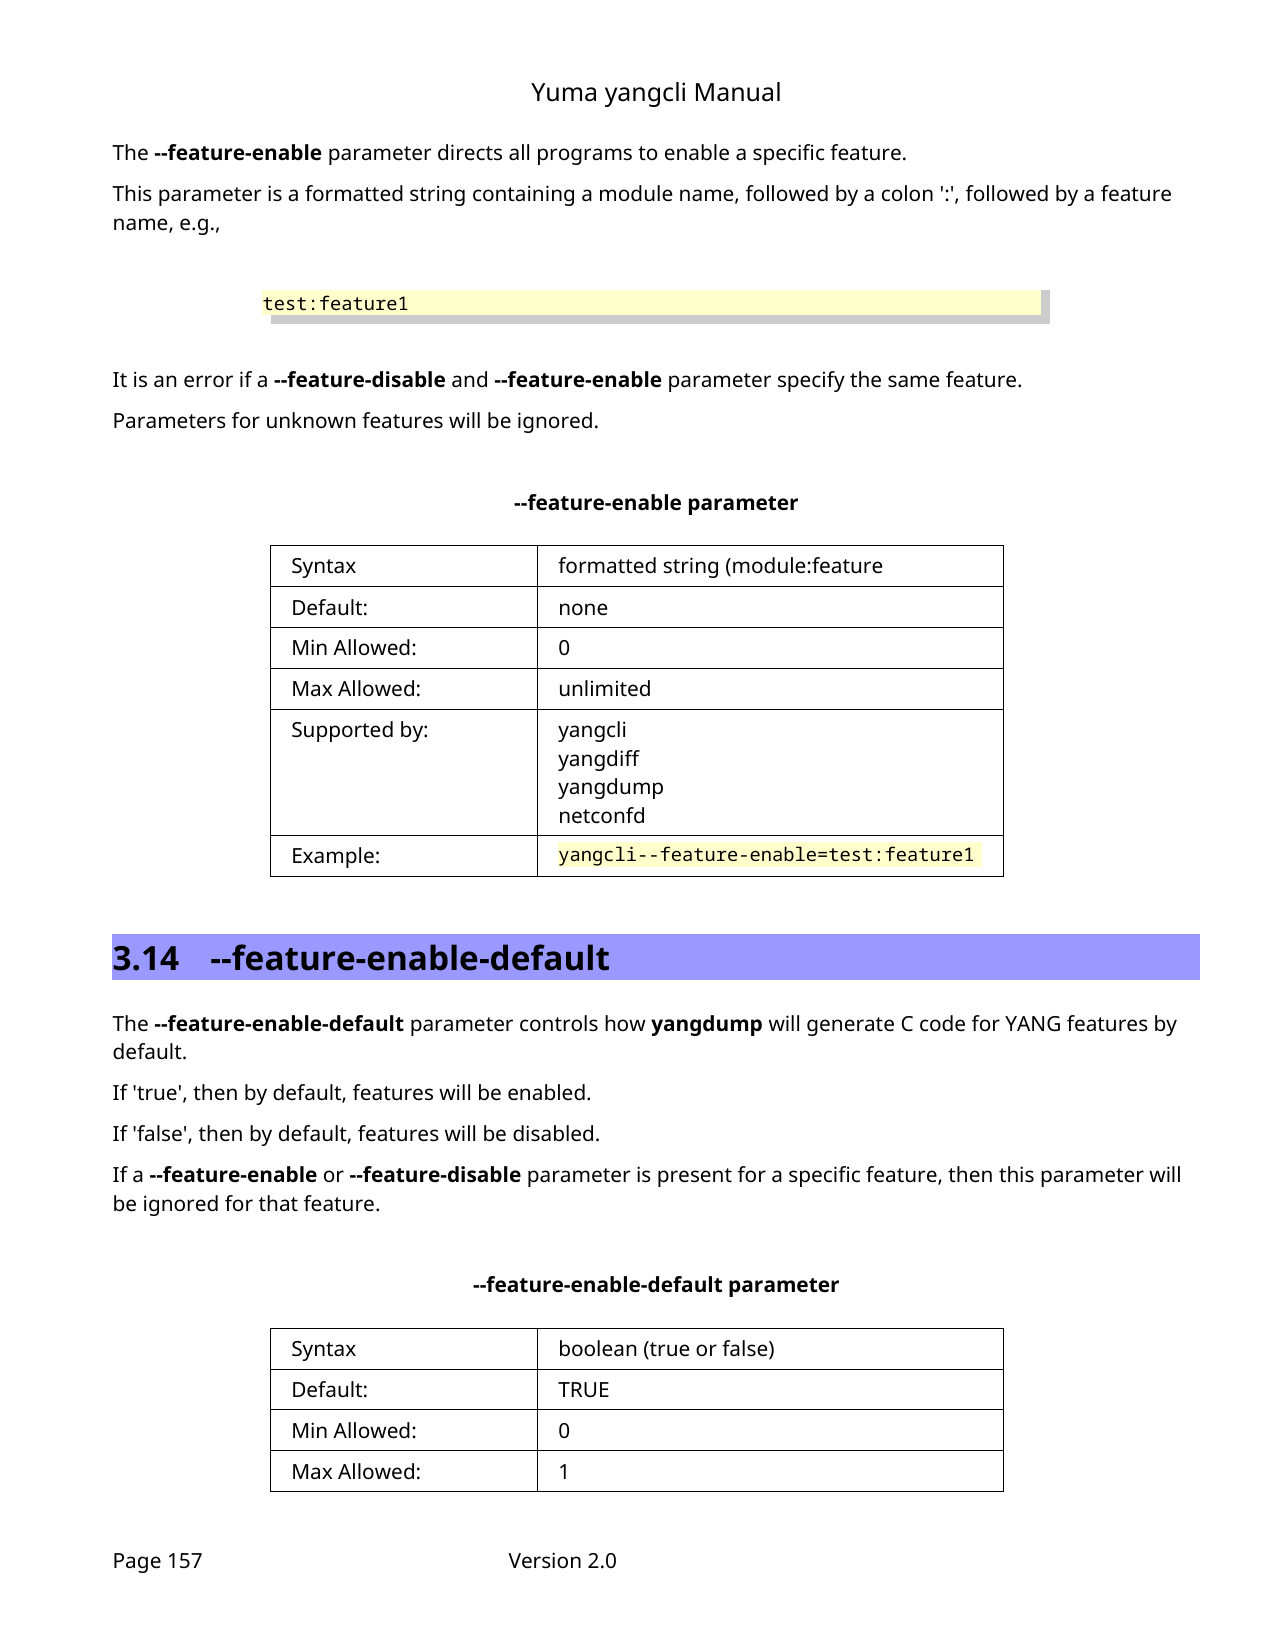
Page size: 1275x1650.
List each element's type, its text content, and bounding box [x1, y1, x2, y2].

table_cell Supported by: [271, 710, 537, 835]
table_cell 0 [538, 628, 1003, 668]
table_cell 1 [538, 1451, 1003, 1491]
table_header formatted string (module:feature [538, 546, 1003, 586]
table_cell TRUE [538, 1370, 1003, 1409]
subtitle --feature-enable-default [112, 934, 1200, 980]
text The --feature-enable parameter directs all programs to enable a specific feature. [112, 138, 1200, 167]
table_cell Example: [271, 836, 537, 876]
text If 'false', then by default, features will be disabled. [112, 1119, 1200, 1148]
table_cell none [538, 587, 1003, 627]
table_cell yangcli yangdiff yangdump netconfd [538, 710, 1003, 835]
text If 'true', then by default, features will be enabled. [112, 1078, 1200, 1107]
table_header boolean (true or false) [538, 1329, 1003, 1368]
table_cell Max Allowed: [271, 1451, 537, 1491]
table_cell Min Allowed: [271, 628, 537, 668]
text The --feature-enable-default parameter controls how yangdump will generate C code for YANG features by default. [112, 1009, 1200, 1066]
table_cell 0 [538, 1410, 1003, 1450]
table_cell Default: [271, 1370, 537, 1409]
subtitle --feature-enable-default parameter [127, 1271, 1185, 1299]
table_cell yangcli--feature-enable=test:feature1 [538, 836, 1003, 876]
table_cell Max Allowed: [271, 669, 537, 709]
text It is an error if a --feature-disable and --feature-enable parameter specify the same feature. [112, 365, 1200, 394]
subtitle --feature-enable parameter [127, 488, 1185, 516]
table_cell Min Allowed: [271, 1410, 537, 1450]
table_header Syntax [271, 546, 537, 586]
table_header Syntax [271, 1329, 537, 1368]
text If a --feature-enable or --feature-disable parameter is present for a specific feature, then this parameter will be ignored for that feature. [112, 1160, 1200, 1217]
table_cell Default: [271, 587, 537, 627]
text test:feature1 [262, 290, 1041, 315]
text This parameter is a formatted string containing a module name, followed by a colon ':', followed by a feature name, e.g., [112, 179, 1200, 236]
table_cell unlimited [538, 669, 1003, 709]
text Parameters for unknown features will be ignored. [112, 406, 1200, 434]
